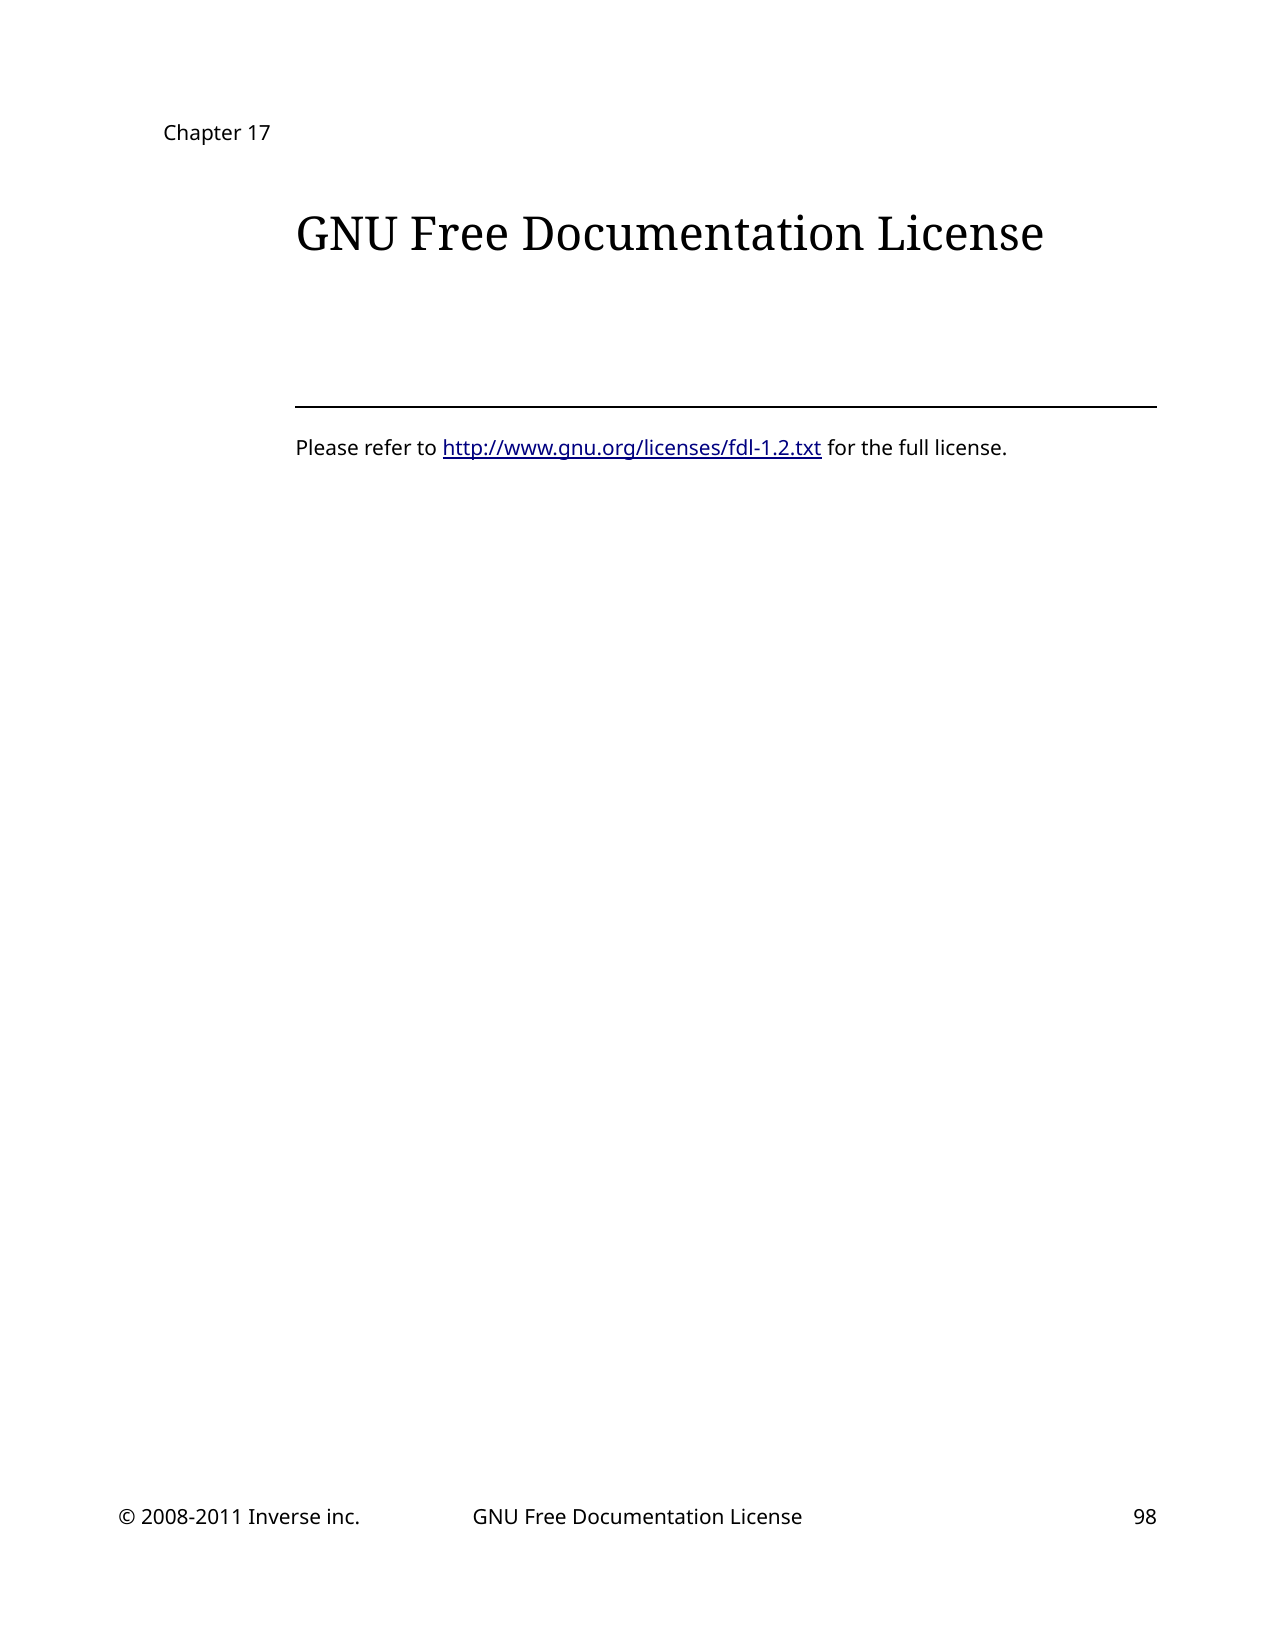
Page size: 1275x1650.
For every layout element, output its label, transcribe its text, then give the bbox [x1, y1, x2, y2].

text Please refer to http://www.gnu.org/licenses/fdl-1.2.txt for the full license. [295, 433, 1157, 461]
subtitle GNU Free Documentation License [295, 201, 1157, 406]
